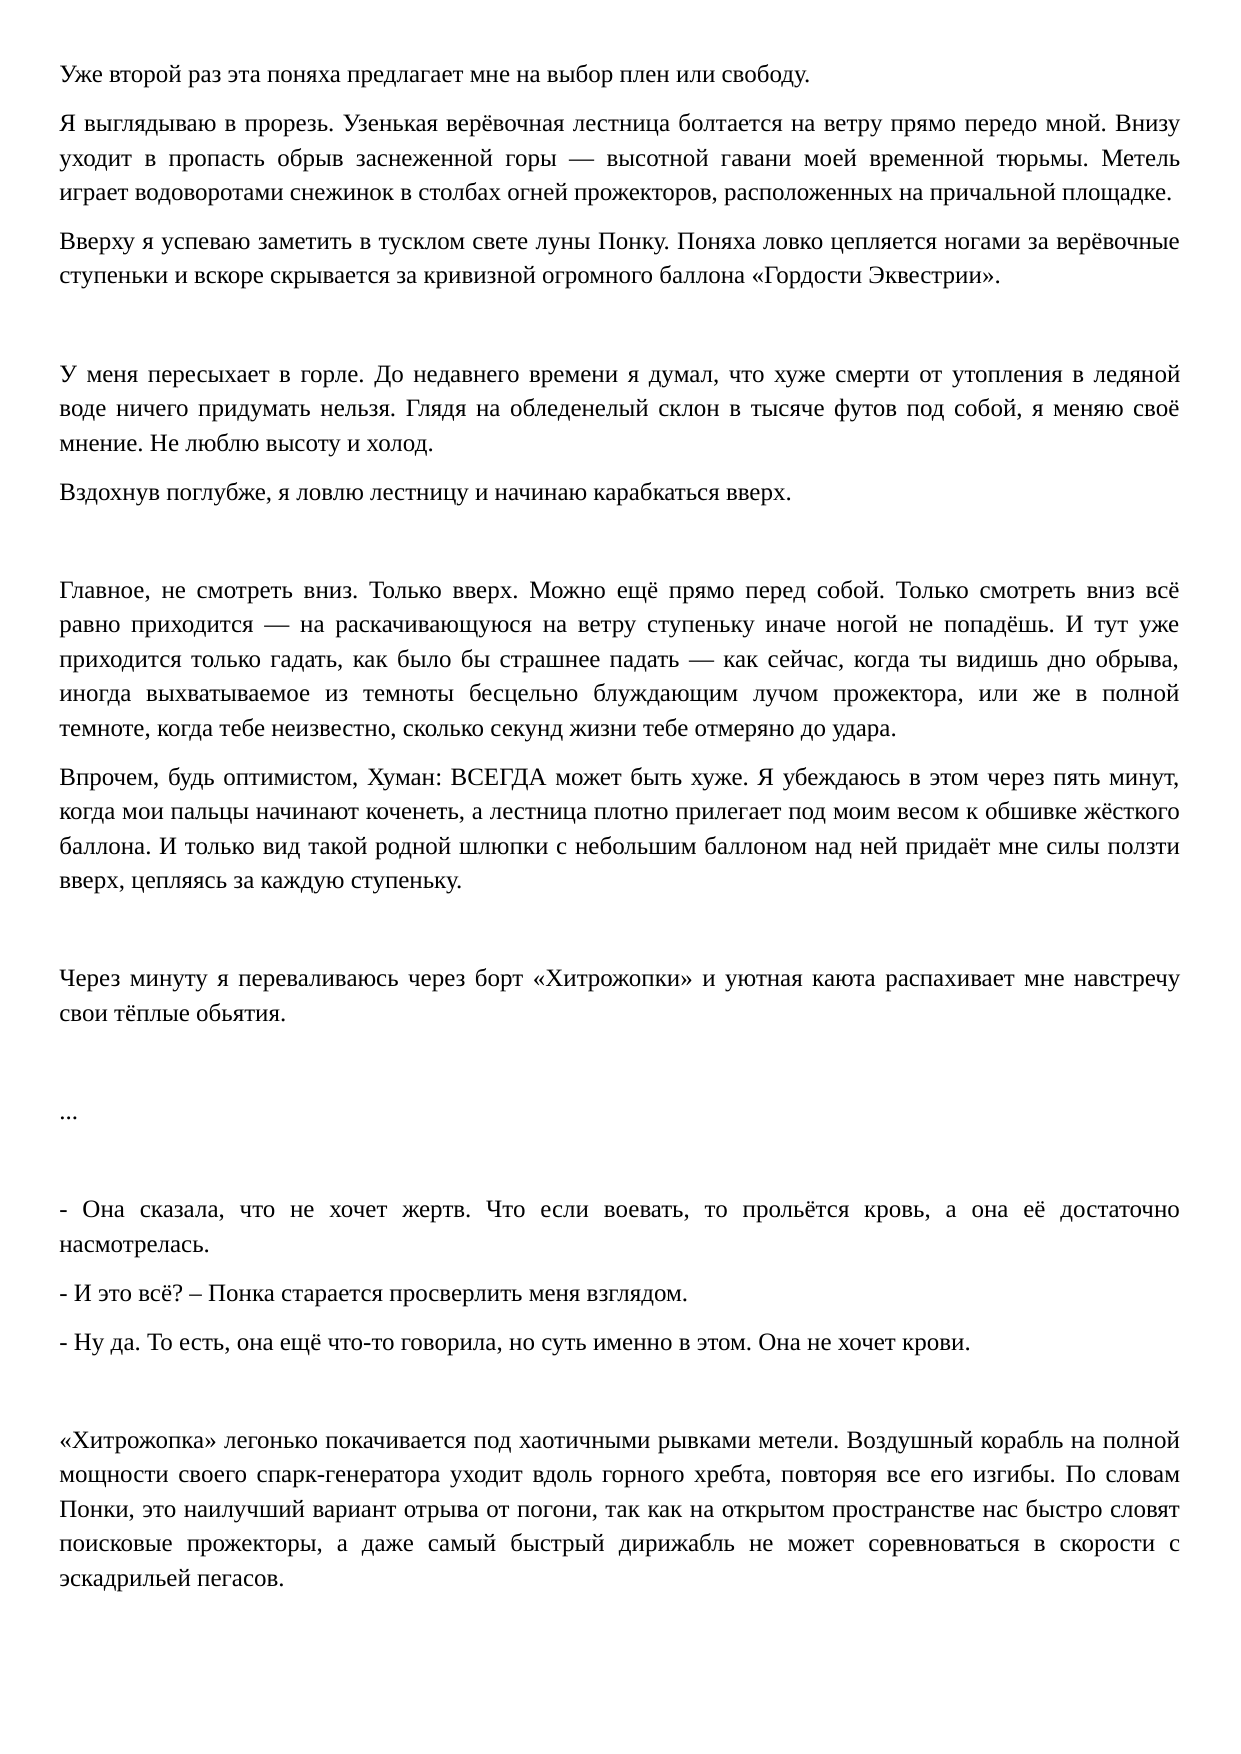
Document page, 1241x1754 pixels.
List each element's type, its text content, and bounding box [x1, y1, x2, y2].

text - Она сказала, что не хочет жертв. Что если воевать, то прольётся кровь, а она её достаточно насмотрелась. [59, 1194, 1181, 1257]
text Главное, не смотреть вниз. Только вверх. Можно ещё прямо перед собой. Только смотреть вниз всё равно приходится — на раскачивающуюся на ветру ступеньку иначе ногой не попадёшь. И тут уже приходится только гадать, как было бы страшнее падать — как сейчас, когда ты видишь дно обрыва, иногда выхватываемое из темноты бесцельно блуждающим лучом прожектора, или же в полной темноте, когда тебе неизвестно, сколько секунд жизни тебе отмеряно до удара. [59, 575, 1181, 742]
text «Хитрожопка» легонько покачивается под хаотичными рывками метели. Воздушный корабль на полной мощности своего спарк-генератора уходит вдоль горного хребта, повторяя все его изгибы. По словам Понки, это наилучший вариант отрыва от погони, так как на открытом пространстве нас быстро словят поисковые прожекторы, а даже самый быстрый дирижабль не может соревноваться в скорости с эскадрильей пегасов. [59, 1425, 1181, 1592]
text - И это всё? – Понка старается просверлить меня взглядом. [59, 1278, 1181, 1306]
text Уже второй раз эта поняха предлагает мне на выбор плен или свободу. [59, 59, 1181, 88]
text Впрочем, будь оптимистом, Хуман: ВСЕГДА может быть хуже. Я убеждаюсь в этом через пять минут, когда мои пальцы начинают коченеть, а лестница плотно прилегает под моим весом к обшивке жёсткого баллона. И только вид такой родной шлюпки с небольшим баллоном над ней придаёт мне силы ползти вверх, цепляясь за каждую ступеньку. [59, 762, 1181, 894]
text У меня пересыхает в горле. До недавнего времени я думал, что хуже смерти от утопления в ледяной воде ничего придумать нельзя. Глядя на обледенелый склон в тысяче футов под собой, я меняю своё мнение. Не люблю высоту и холод. [59, 359, 1181, 456]
text Вздохнув поглубже, я ловлю лестницу и начинаю карабкаться вверх. [59, 477, 1181, 506]
text Вверху я успеваю заметить в тусклом свете луны Понку. Поняха ловко цепляется ногами за верёвочные ступеньки и вскоре скрывается за кривизной огромного баллона «Гордости Эквестрии». [59, 226, 1181, 289]
text ... [59, 1096, 1181, 1125]
text - Ну да. То есть, она ещё что-то говорила, но суть именно в этом. Она не хочет крови. [59, 1327, 1181, 1356]
text Через минуту я переваливаюсь через борт «Хитрожопки» и уютная каюта распахивает мне навстречу свои тёплые обьятия. [59, 963, 1181, 1027]
text Я выглядываю в прорезь. Узенькая верёвочная лестница болтается на ветру прямо передо мной. Внизу уходит в пропасть обрыв заснеженной горы — высотной гавани моей временной тюрьмы. Метель играет водоворотами снежинок в столбах огней прожекторов, расположенных на причальной площадке. [59, 108, 1181, 206]
